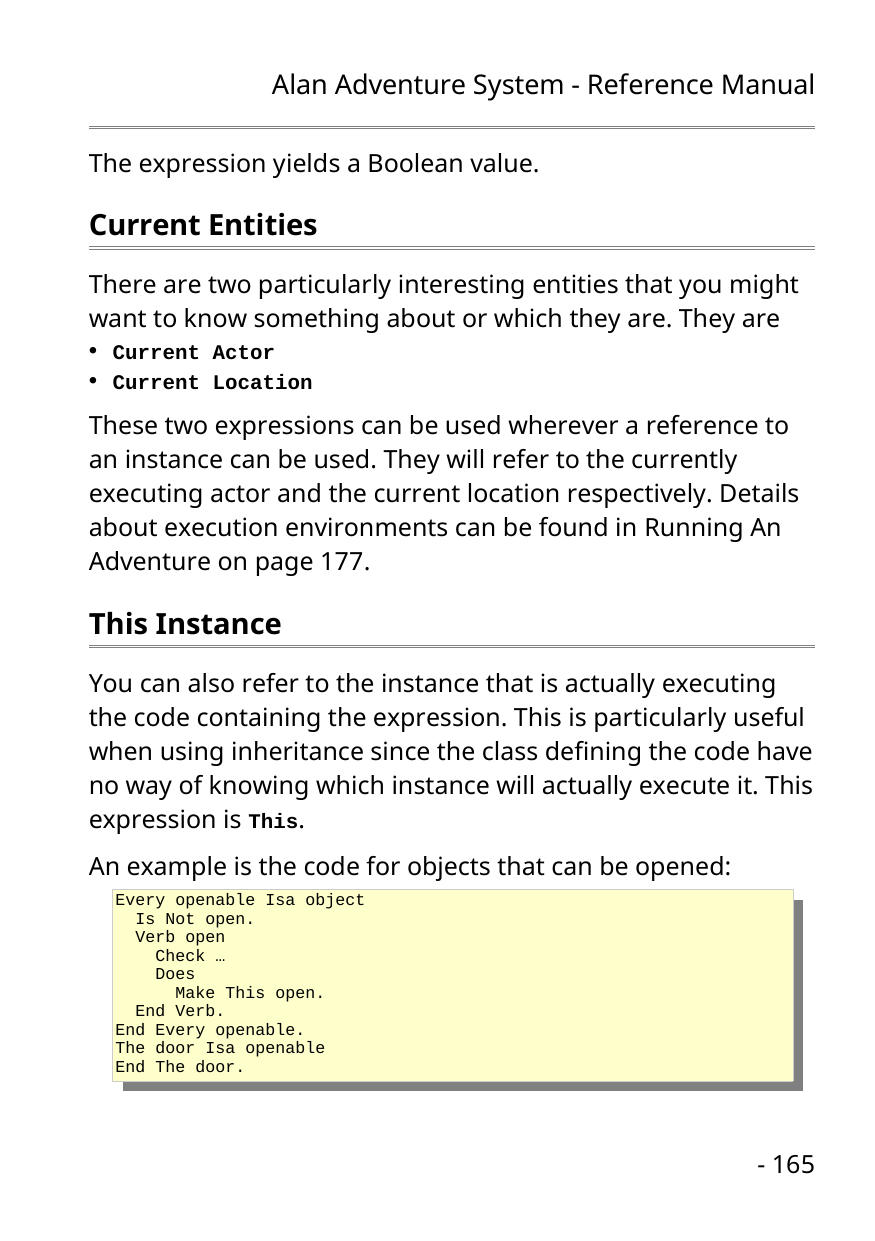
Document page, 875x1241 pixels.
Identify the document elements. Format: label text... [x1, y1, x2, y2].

subtitle This Instance [88, 603, 815, 647]
text The expression yields a Boolean value. [88, 146, 815, 179]
text Every openable Isa object Is Not open. Verb open Check … Does Make This open. End Verb. End Every openable. [113, 890, 793, 1037]
text You can also refer to the instance that is actually executing the code containing the expression. This is particularly useful when using inheritance since the class defining the code have no way of knowing which instance will actually execute it. This expression is This. [88, 666, 815, 836]
text There are two particularly interesting entities that you might want to know something about or which they are. They are [88, 267, 815, 335]
subtitle Current Entities [88, 205, 815, 249]
list Current Location [88, 372, 815, 396]
text An example is the code for objects that can be opened: [88, 849, 815, 883]
list Current Actor [88, 342, 815, 366]
text These two expressions can be used wherever a reference to an instance can be used. They will refer to the currently executing actor and the current location respectively. Details about execution environments can be found in Running An Adventure on page 139. [88, 408, 815, 578]
text The door Isa openable End The door. [113, 1037, 793, 1081]
